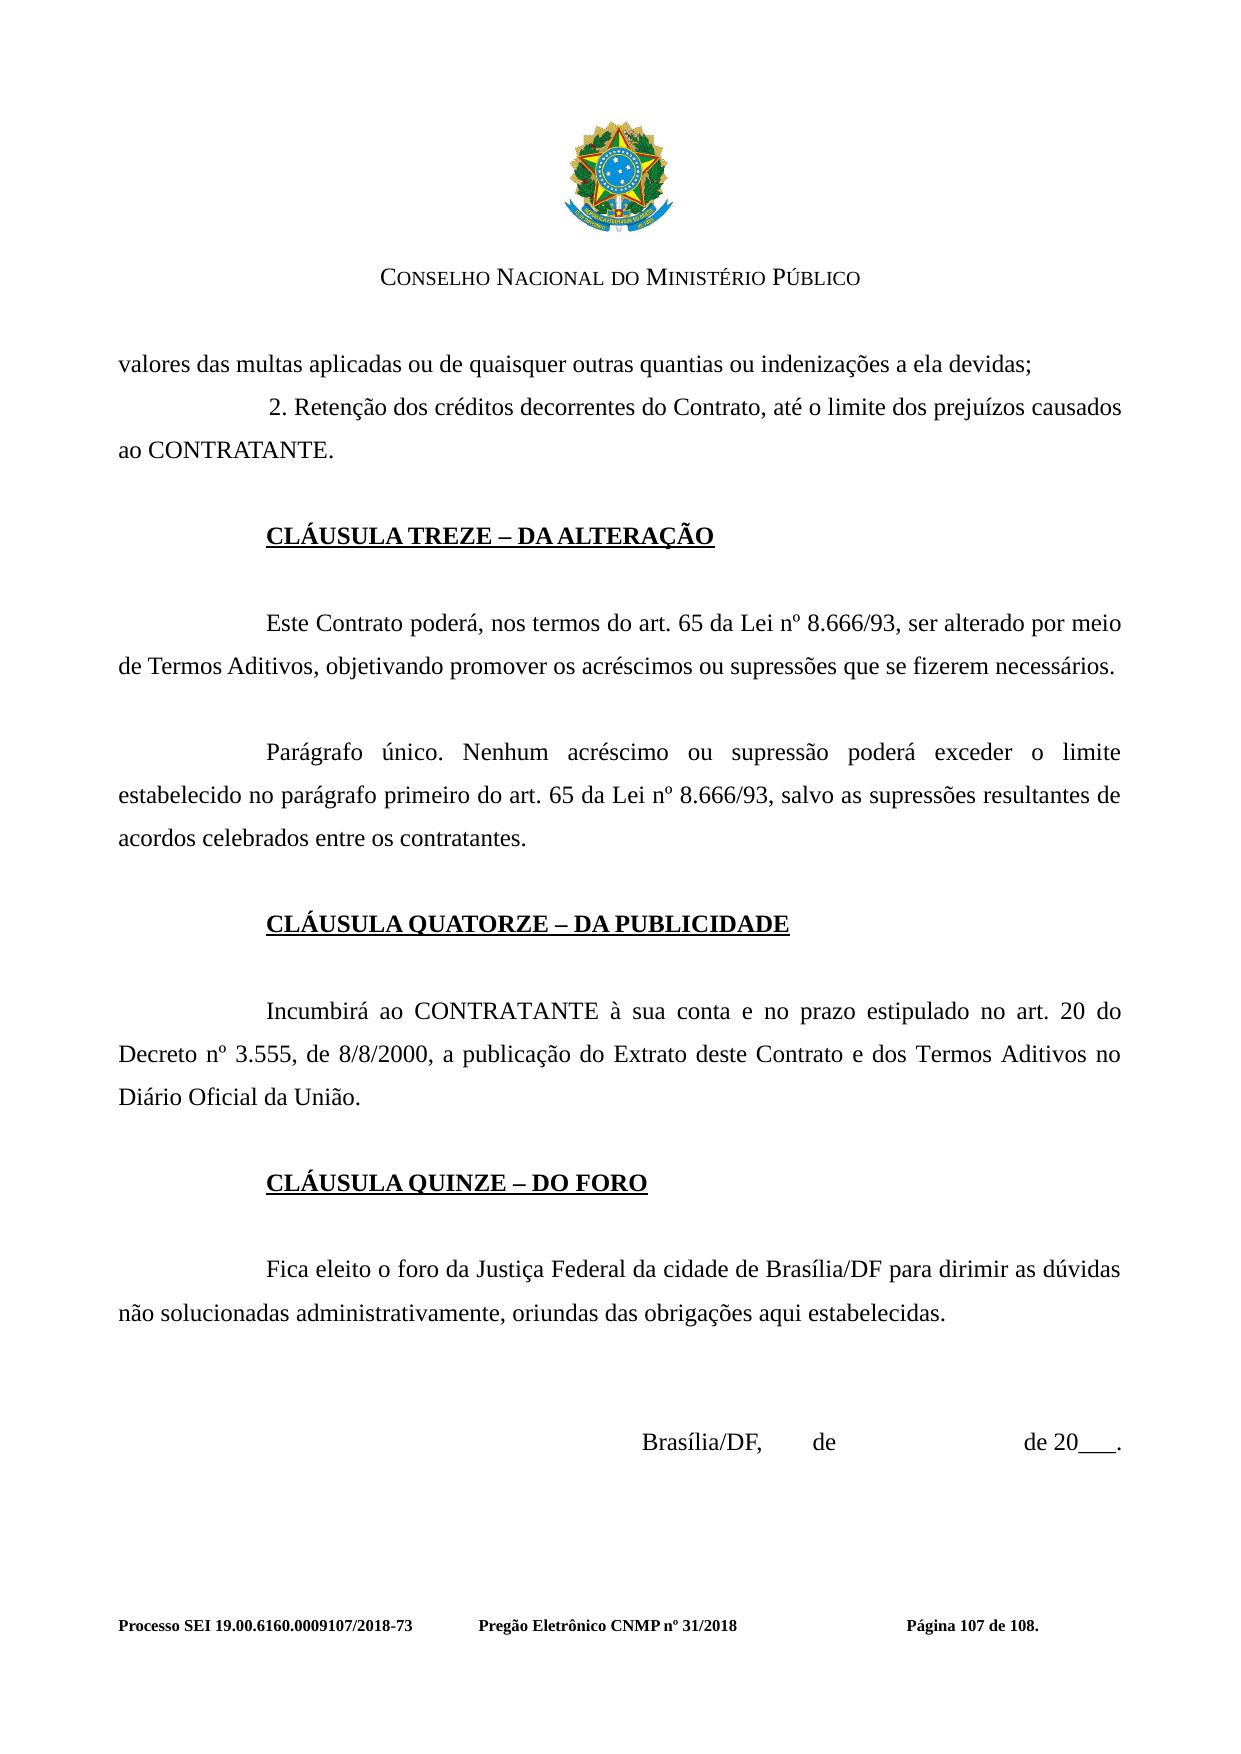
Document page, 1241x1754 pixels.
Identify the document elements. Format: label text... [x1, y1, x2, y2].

subtitle Brasília/DF, de de 20___. [118, 1427, 1122, 1456]
text CLÁUSULA QUATORZE – DA PUBLICIDADE [118, 909, 1122, 938]
text valores das multas aplicadas ou de quaisquer outras quantias ou indenizações a ela devidas; [118, 349, 1122, 378]
text 2. Retenção dos créditos decorrentes do Contrato, até o limite dos prejuízos causados ao CONTRATANTE. [118, 392, 1122, 464]
text CLÁUSULA TREZE – DA ALTERAÇÃO [118, 521, 1122, 550]
text Parágrafo único. Nenhum acréscimo ou supressão poderá exceder o limite estabelecido no parágrafo primeiro do art. 65 da Lei nº 8.666/93, salvo as supressões resultantes de acordos celebrados entre os contratantes. [118, 737, 1122, 852]
text Fica eleito o foro da Justiça Federal da cidade de Brasília/DF para dirimir as dúvidas não solucionadas administrativamente, oriundas das obrigações aqui estabelecidas. [118, 1254, 1122, 1326]
text CLÁUSULA QUINZE – DO FORO [118, 1168, 1122, 1197]
text Incumbirá ao CONTRATANTE à sua conta e no prazo estipulado no art. 20 do Decreto nº 3.555, de 8/8/2000, a publicação do Extrato deste Contrato e dos Termos Aditivos no Diário Oficial da União. [118, 996, 1122, 1111]
text Este Contrato poderá, nos termos do art. 65 da Lei nº 8.666/93, ser alterado por meio de Termos Aditivos, objetivando promover os acréscimos ou supressões que se fizerem necessários. [118, 608, 1122, 679]
